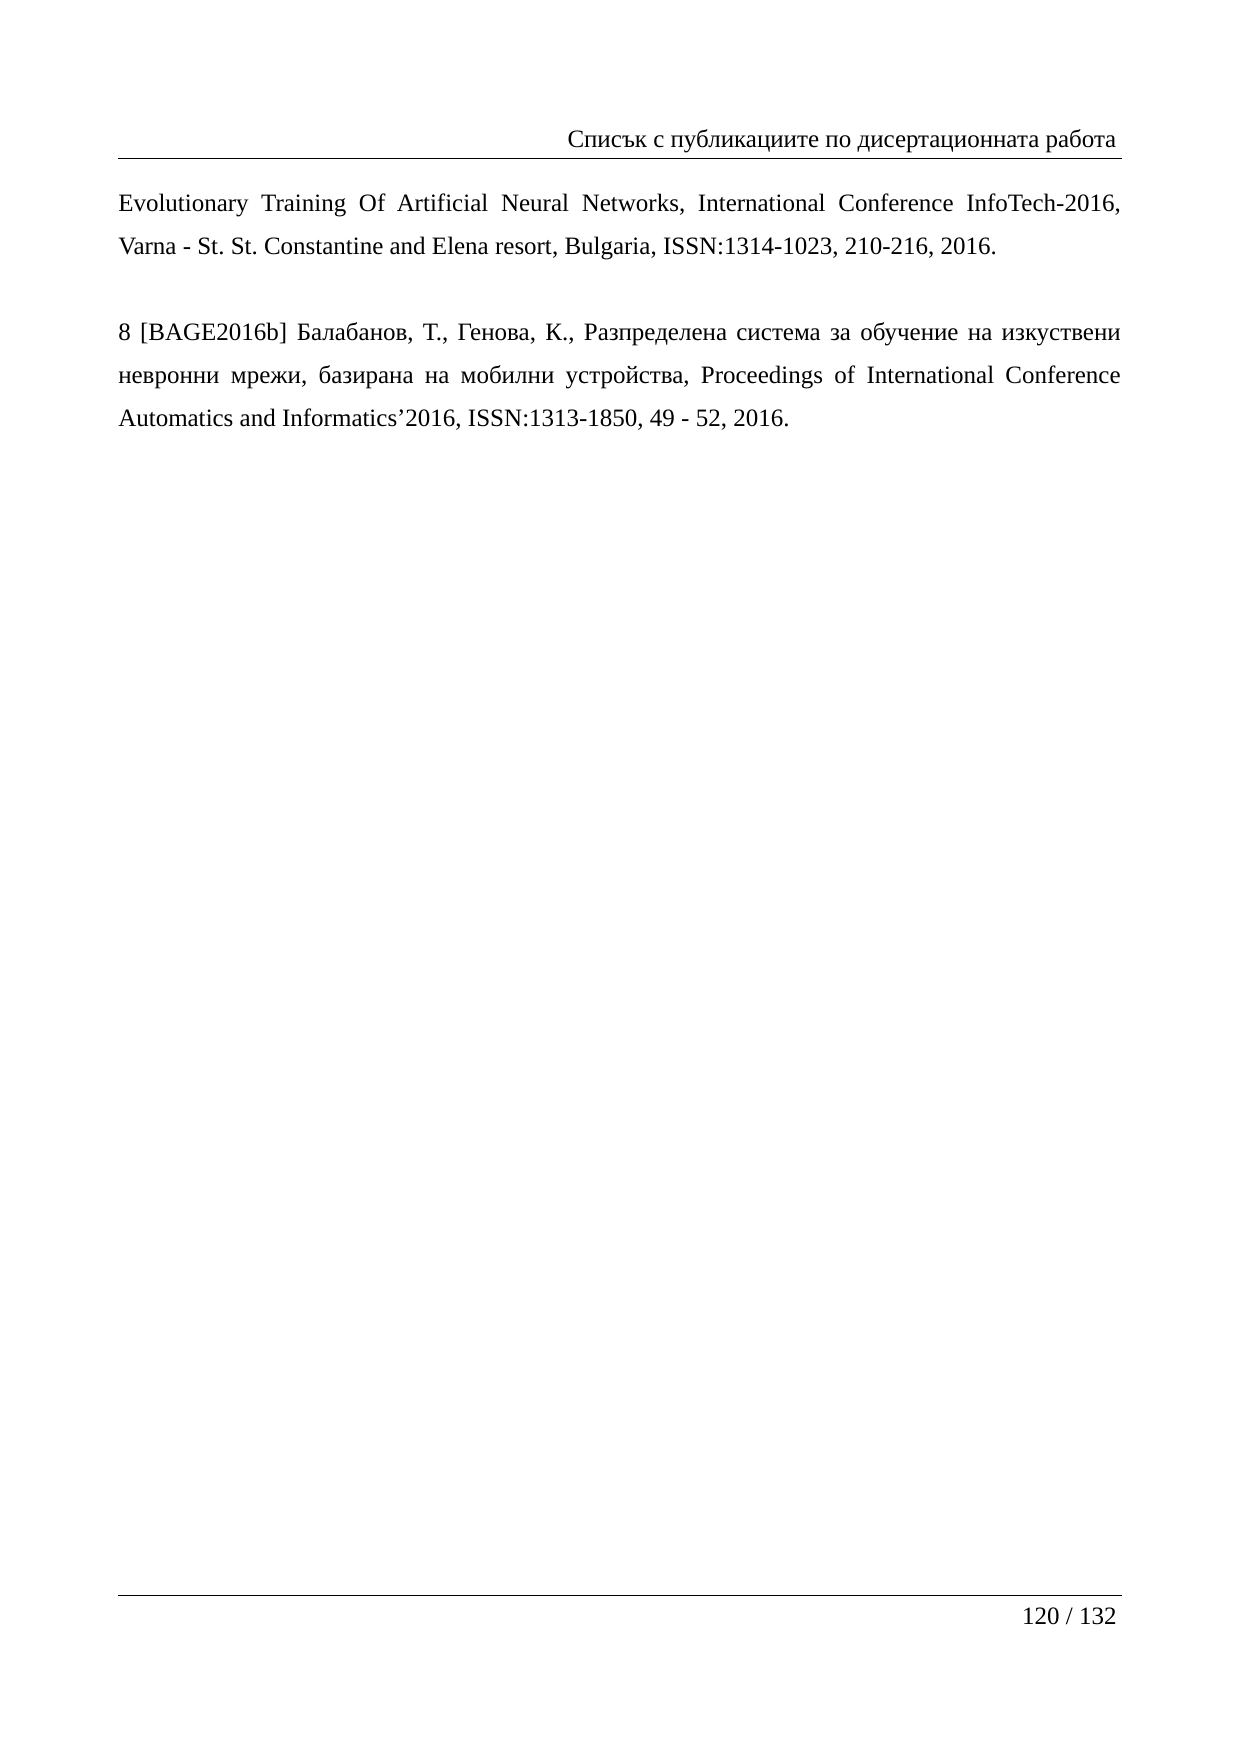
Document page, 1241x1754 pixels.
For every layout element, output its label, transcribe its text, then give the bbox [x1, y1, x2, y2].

text Evolutionary Training Of Artificial Neural Networks, International Conference InfoTech-2016, Varna - St. St. Constantine and Elena resort, Bulgaria, ISSN:1314-1023, 210-216, 2016. [118, 188, 1122, 260]
text 8 [BAGE2016b] Балабанов, Т., Генова, К., Разпределена система за обучение на изкуствени невронни мрежи, базирана на мобилни устройства, Proceedings of International Conference Automatics and Informatics’2016, ISSN:1313-1850, 49 - 52, 2016. [118, 317, 1122, 432]
